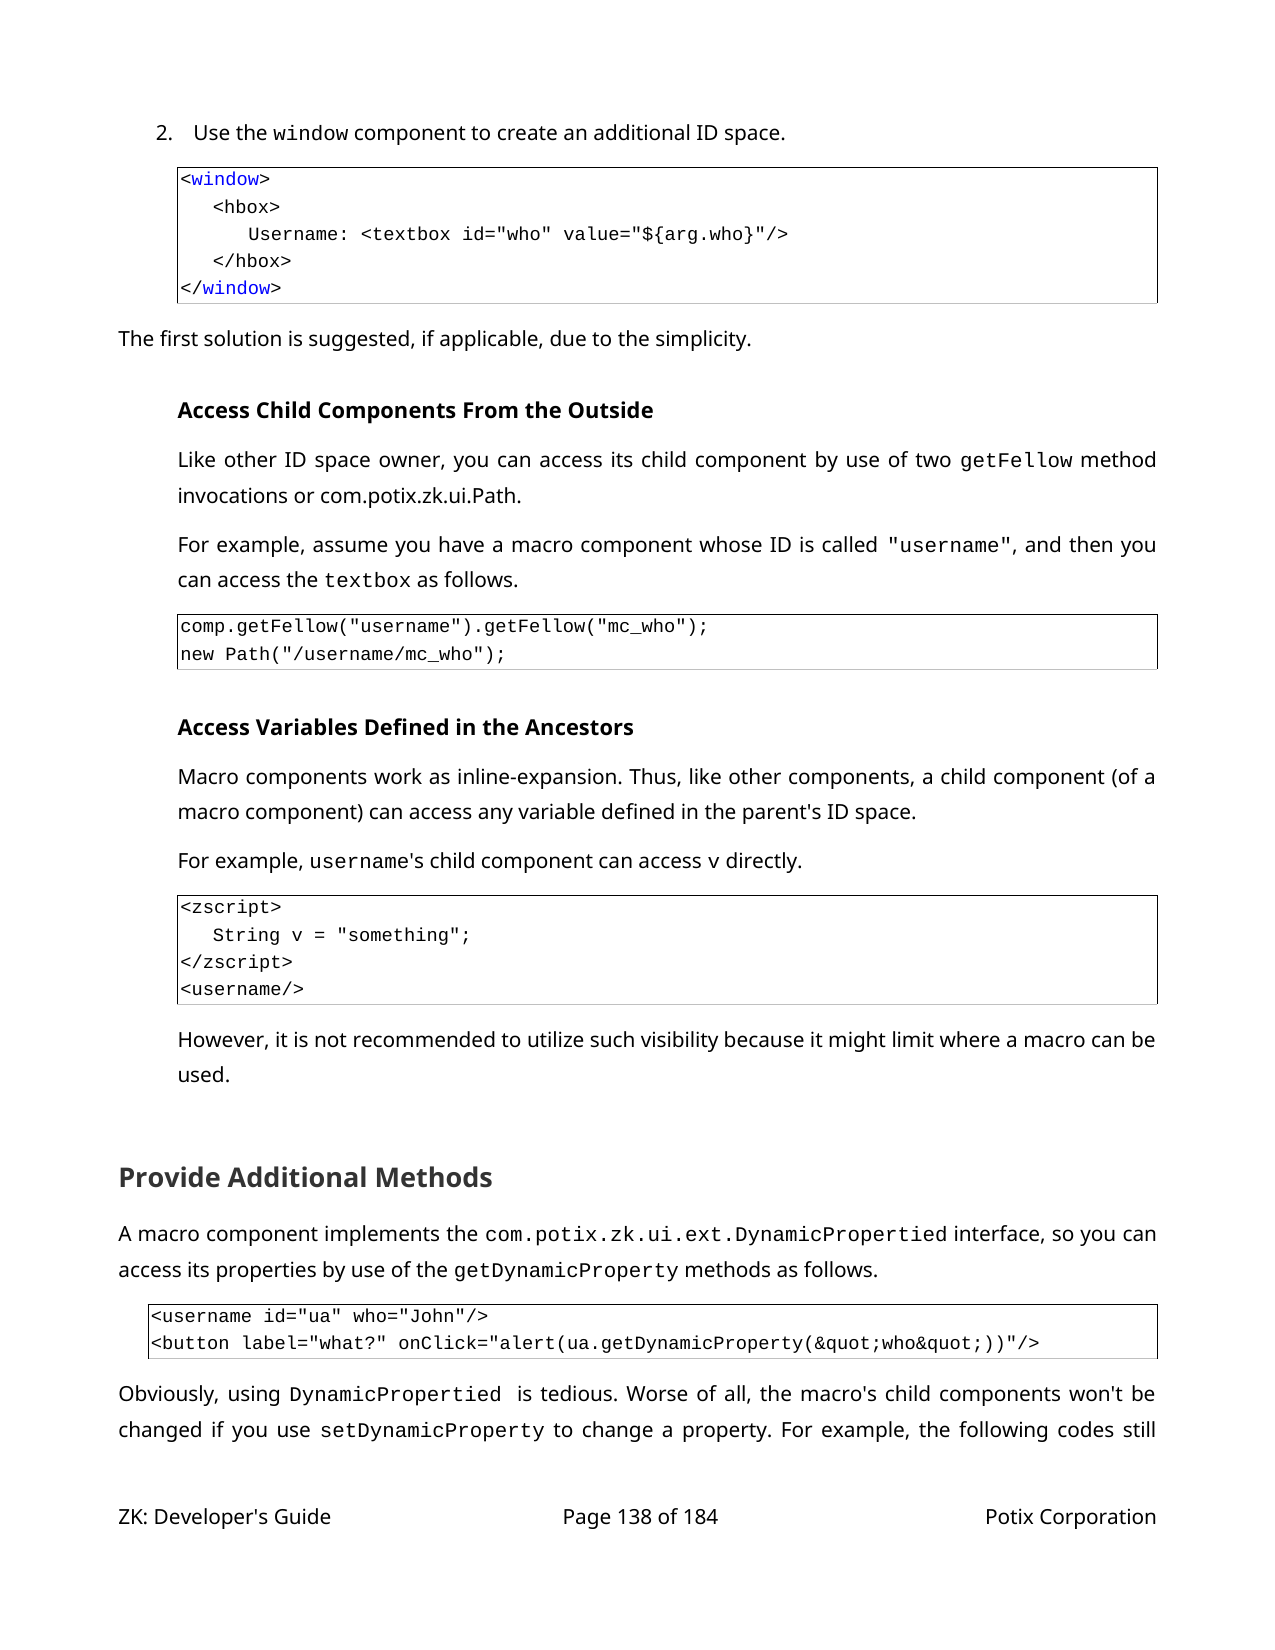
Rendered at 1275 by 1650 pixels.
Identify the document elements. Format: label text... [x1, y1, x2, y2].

text <hbox> [178, 194, 1157, 219]
text <username id="ua" who="John"/> [149, 1305, 1157, 1328]
text </zscript> [178, 949, 1157, 974]
text For example, assume you have a macro component whose ID is called "username", and then you can access the textbox as follows. [177, 530, 1157, 594]
text <username/> [178, 977, 1157, 1004]
text </window> [178, 276, 1157, 303]
text Obviously, using DynamicPropertied is tedious. Worse of all, the macro's child components won't be changed if you use setDynamicProperty to change a property. For example, the following codes still [118, 1379, 1157, 1443]
text new Path("/username/mc_who"); [178, 642, 1157, 669]
list Use the window component to create an additional ID space. [156, 118, 1157, 147]
text However, it is not recommended to utilize such visibility because it might limit where a macro can be used. [177, 1025, 1157, 1088]
text </hbox> [178, 249, 1157, 273]
text Macro components work as inline-expansion. Thus, like other components, a child component (of a macro component) can access any variable defined in the parent's ID space. [177, 762, 1157, 825]
text Like other ID space owner, you can access its child component by use of two getFellow method invocations or com.potix.zk.ui.Path. [177, 445, 1157, 509]
text comp.getFellow("username").getFellow("mc_who"); [178, 615, 1157, 639]
text Username: <textbox id="who" value="${arg.who}"/> [178, 222, 1157, 246]
text <window> [178, 168, 1157, 192]
subtitle Access Child Components From the Outside [177, 395, 1157, 425]
text String v = "something"; [178, 922, 1157, 947]
text <zscript> [178, 896, 1157, 919]
subtitle Provide Additional Methods [118, 1159, 1157, 1196]
text The first solution is suggested, if applicable, due to the simplicity. [118, 324, 1157, 352]
subtitle Access Variables Defined in the Ancestors [177, 711, 1157, 741]
text A macro component implements the com.potix.zk.ui.ext.DynamicPropertied interface, so you can access its properties by use of the getDynamicProperty methods as follows. [118, 1219, 1157, 1283]
text <button label="what?" onClick="alert(ua.getDynamicProperty(&quot;who&quot;))"/> [149, 1331, 1157, 1358]
text For example, username's child component can access v directly. [177, 846, 1157, 874]
